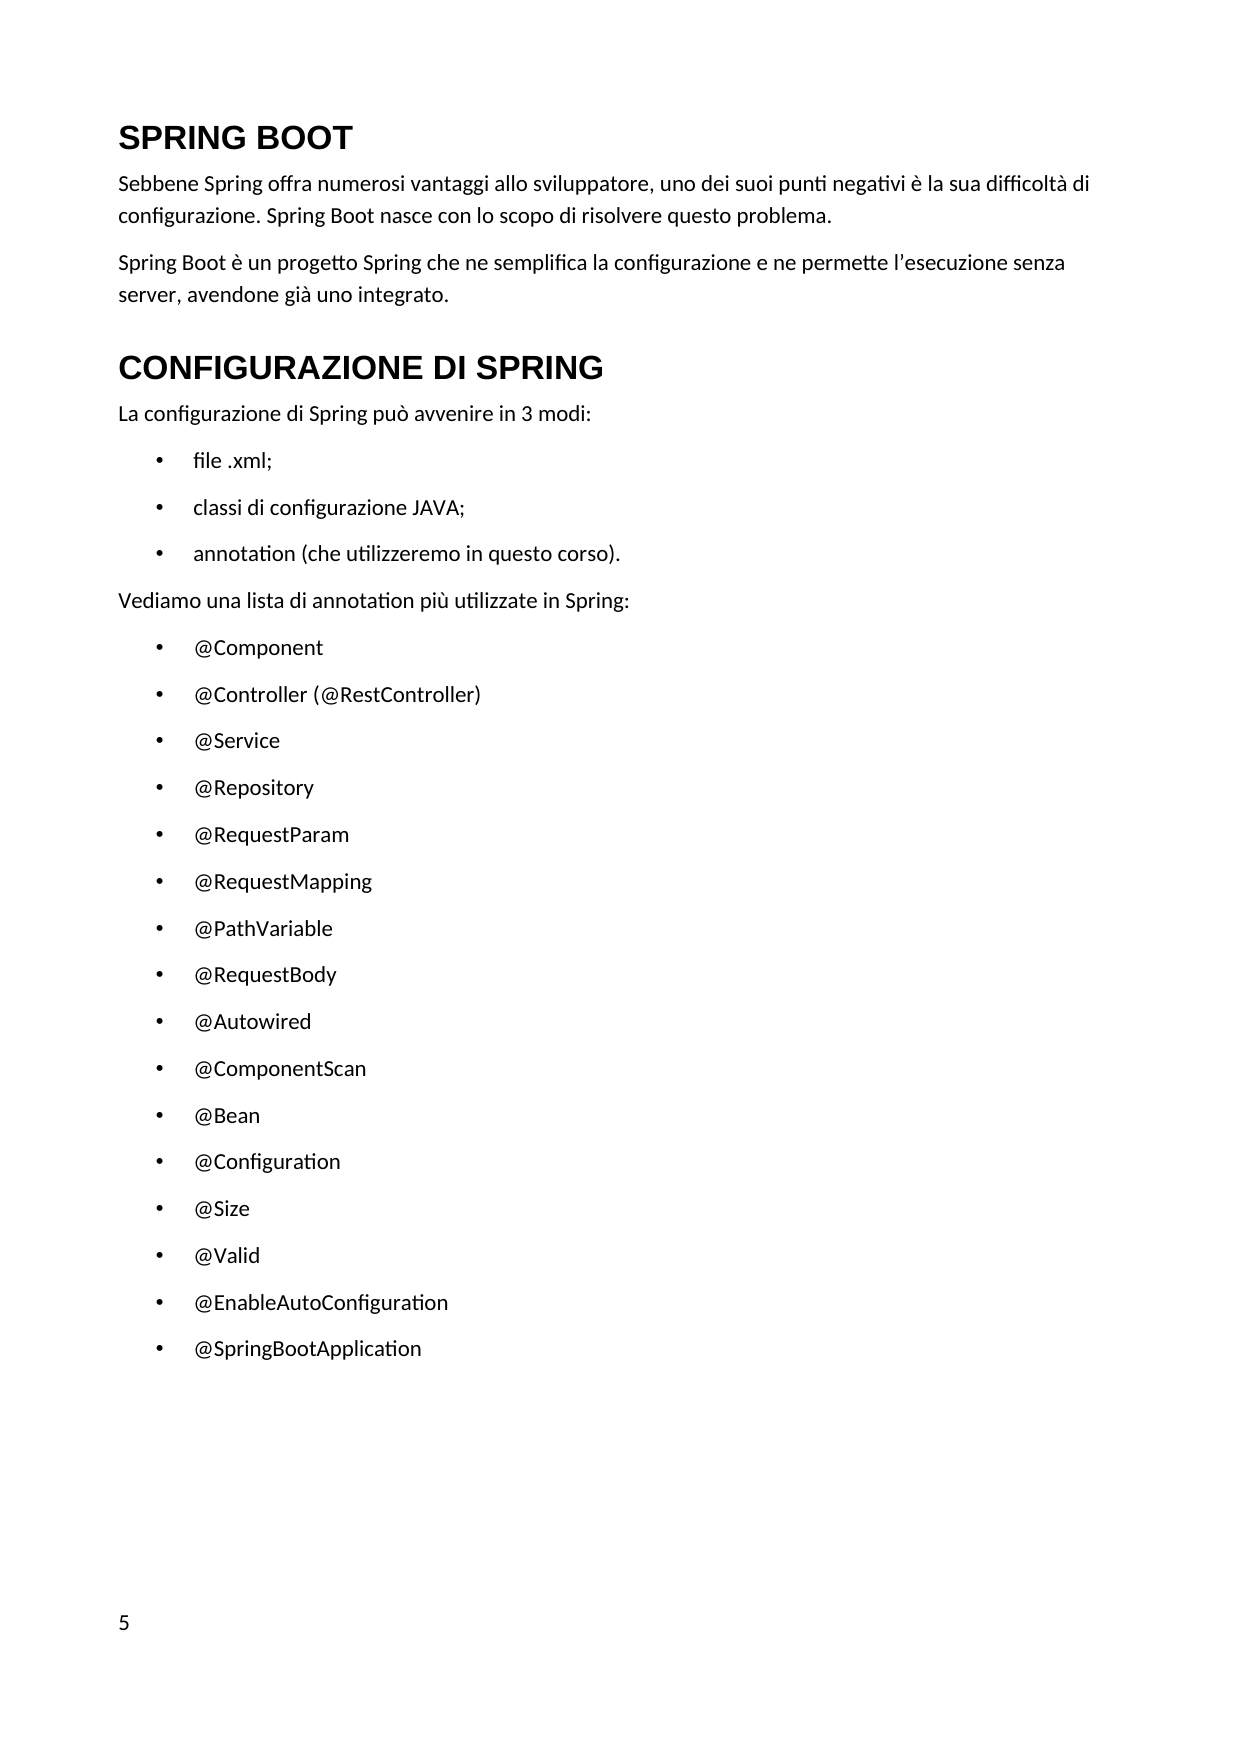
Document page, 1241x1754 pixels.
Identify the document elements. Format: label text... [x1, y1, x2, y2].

list annotation (che utilizzeremo in questo corso). [156, 539, 1122, 567]
list @ComponentScan [156, 1054, 1122, 1082]
text Sebbene Spring offra numerosi vantaggi allo sviluppatore, uno dei suoi punti negativi è la sua difficoltà di configurazione. Spring Boot nasce con lo scopo di risolvere questo problema. [118, 169, 1122, 229]
list @RequestBody [156, 960, 1122, 988]
subtitle SPRING BOOT [118, 118, 1122, 157]
list @Bean [156, 1101, 1122, 1129]
list @Component [156, 633, 1122, 661]
list @Configuration [156, 1147, 1122, 1176]
text La configurazione di Spring può avvenire in 3 modi: [118, 399, 1122, 427]
list @Autowired [156, 1007, 1122, 1035]
list @Valid [156, 1241, 1122, 1269]
list @Controller (@RestController) [156, 680, 1122, 708]
list classi di configurazione JAVA; [156, 493, 1122, 521]
list @Service [156, 727, 1122, 754]
list @RequestMapping [156, 867, 1122, 895]
subtitle CONFIGURAZIONE DI SPRING [118, 348, 1122, 387]
list @PathVariable [156, 914, 1122, 942]
list @SpringBootApplication [156, 1334, 1122, 1363]
list @Repository [156, 773, 1122, 801]
text Vediamo una lista di annotation più utilizzate in Spring: [118, 586, 1122, 614]
list @Size [156, 1194, 1122, 1222]
list @EnableAutoConfiguration [156, 1288, 1122, 1316]
list @RequestParam [156, 820, 1122, 848]
list file .xml; [156, 446, 1122, 474]
text Spring Boot è un progetto Spring che ne semplifica la configurazione e ne permette l’esecuzione senza server, avendone già uno integrato. [118, 248, 1122, 308]
